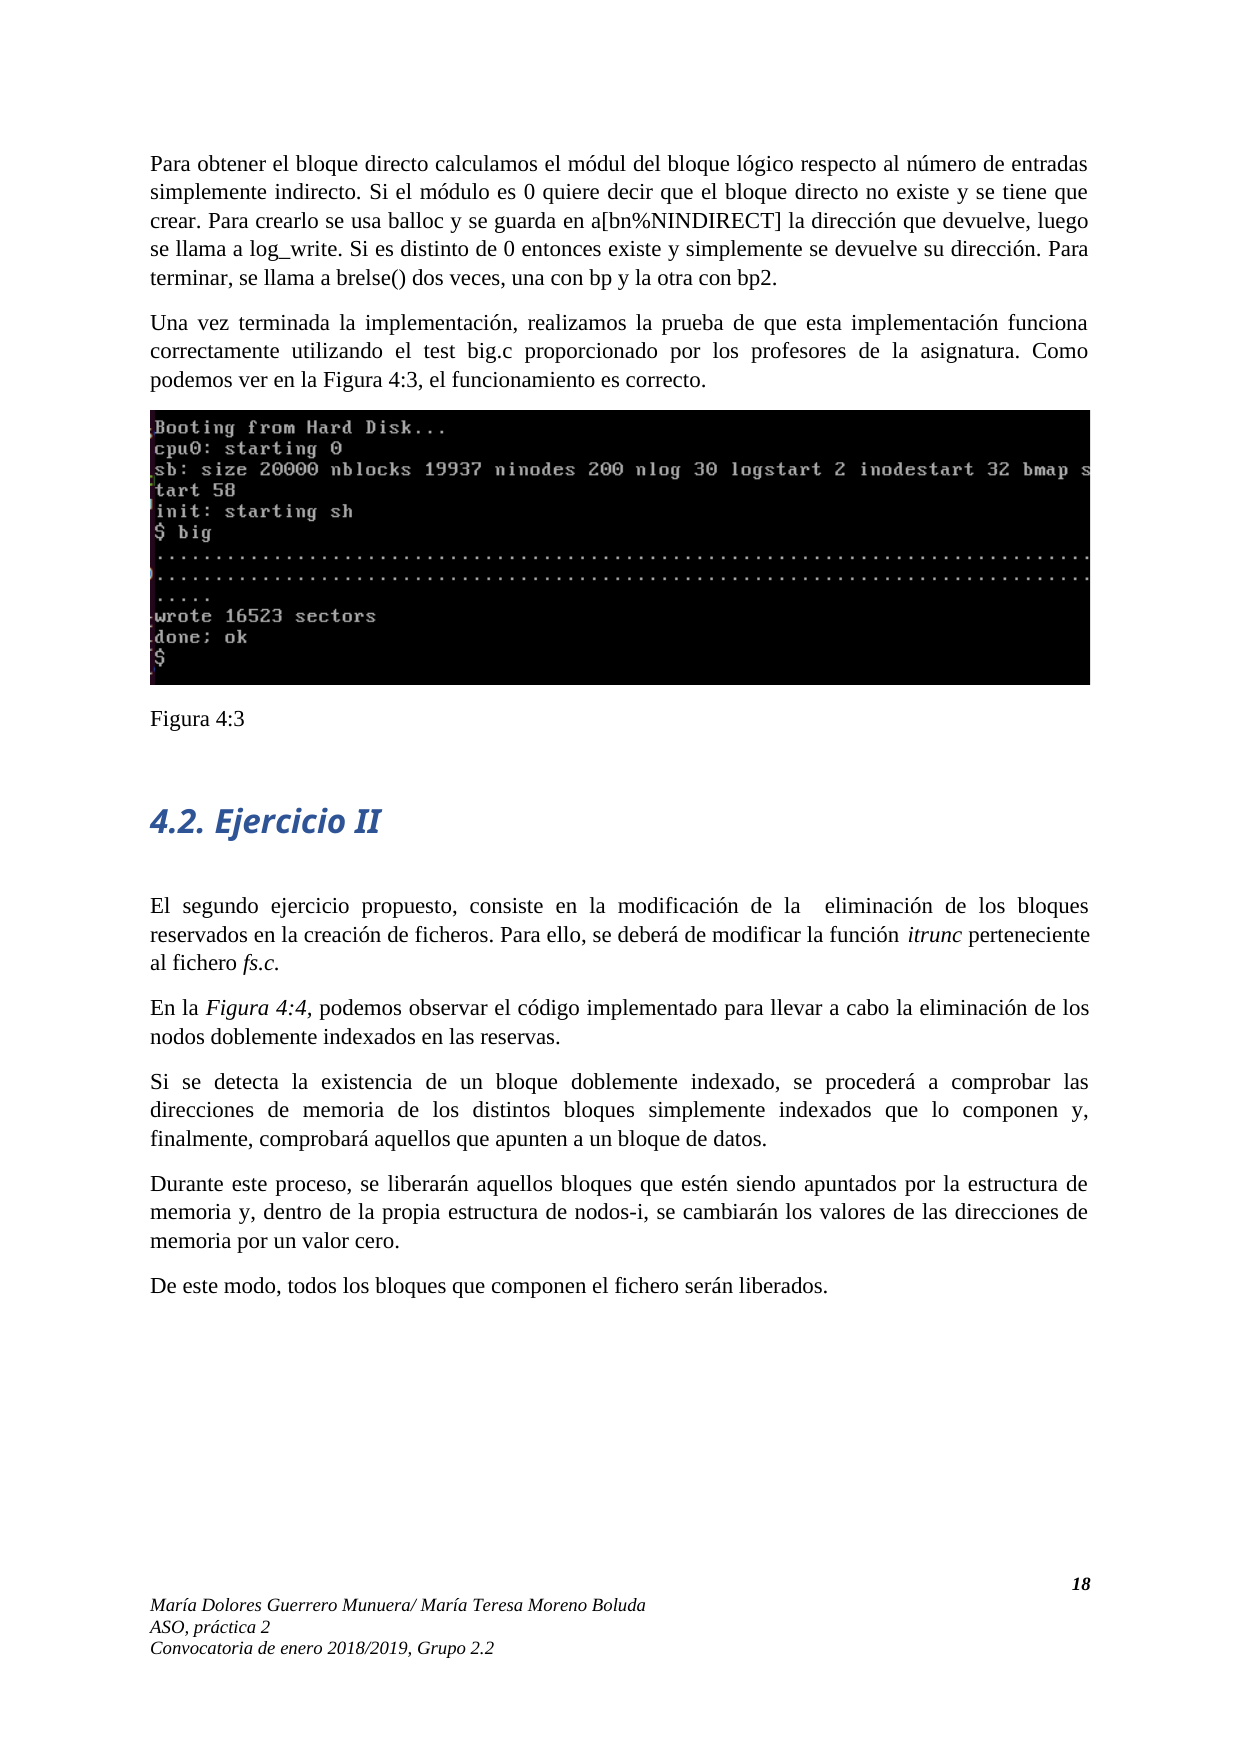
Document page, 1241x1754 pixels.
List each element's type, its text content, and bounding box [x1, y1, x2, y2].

text Para obtener el bloque directo calculamos el módul del bloque lógico respecto al número de entradas simplemente indirecto. Si el módulo es 0 quiere decir que el bloque directo no existe y se tiene que crear. Para crearlo se usa balloc y se guarda en a[bn%NINDIRECT] la dirección que devuelve, luego se llama a log_write. Si es distinto de 0 entonces existe y simplemente se devuelve su dirección. Para terminar, se llama a brelse() dos veces, una con bp y la otra con bp2. [150, 150, 1090, 290]
picture [150, 410, 1091, 685]
text El segundo ejercicio propuesto, consiste en la modificación de la eliminación de los bloques reservados en la creación de ficheros. Para ello, se deberá de modificar la función itrunc perteneciente al fichero fs.c. [150, 892, 1090, 976]
text En la Figura 4:4, podemos observar el código implementado para llevar a cabo la eliminación de los nodos doblemente indexados en las reservas. [150, 994, 1090, 1049]
text Durante este proceso, se liberarán aquellos bloques que estén siendo apuntados por la estructura de memoria y, dentro de la propia estructura de nodos-i, se cambiarán los valores de las direcciones de memoria por un valor cero. [150, 1170, 1090, 1253]
text De este modo, todos los bloques que componen el fichero serán liberados. [150, 1272, 1090, 1298]
subtitle 4.2. Ejercicio II [150, 798, 1090, 844]
text Figura 4:3 [150, 685, 1090, 731]
text Si se detecta la existencia de un bloque doblemente indexado, se procederá a comprobar las direcciones de memoria de los distintos bloques simplemente indexados que lo componen y, finalmente, comprobará aquellos que apunten a un bloque de datos. [150, 1068, 1090, 1151]
text Una vez terminada la implementación, realizamos la prueba de que esta implementación funciona correctamente utilizando el test big.c proporcionado por los profesores de la asignatura. Como podemos ver en la Figura 4:3, el funcionamiento es correcto. [150, 309, 1090, 392]
